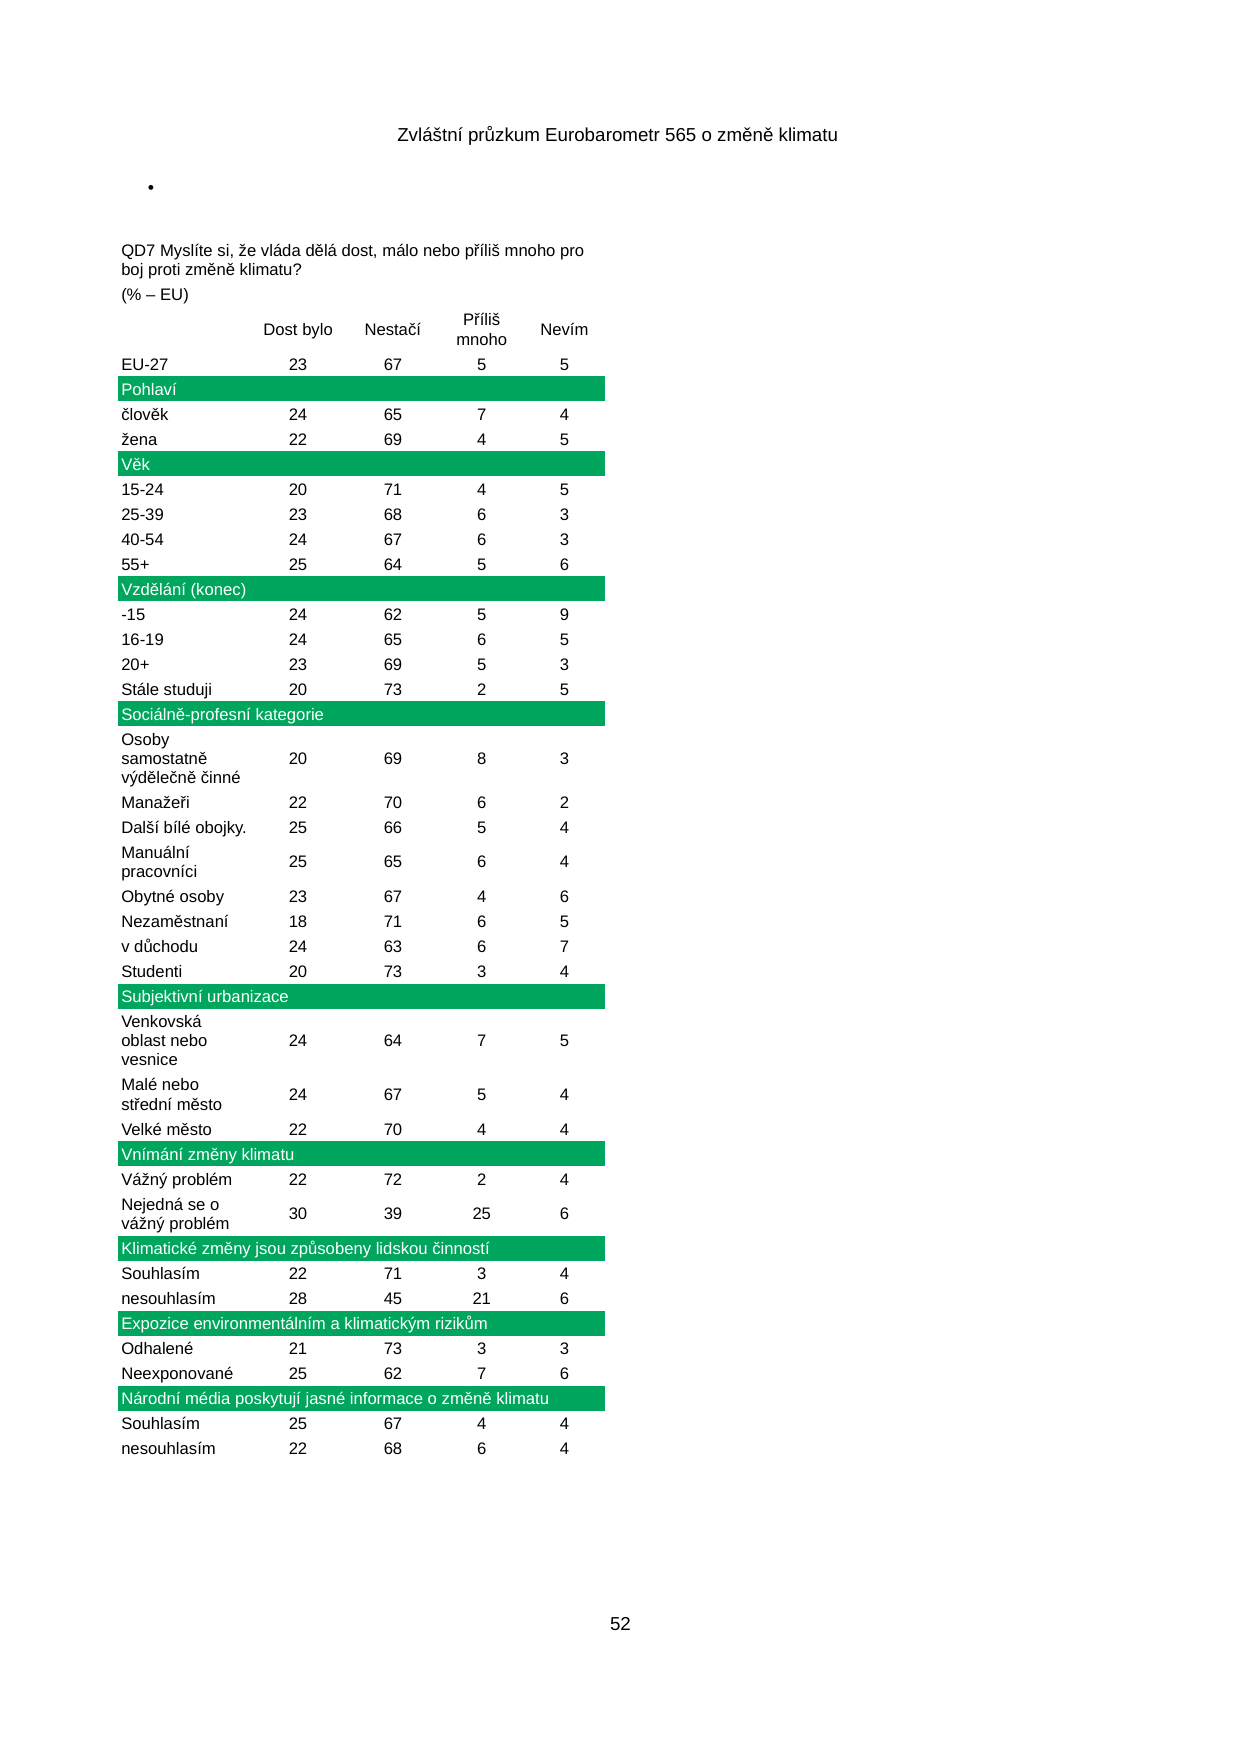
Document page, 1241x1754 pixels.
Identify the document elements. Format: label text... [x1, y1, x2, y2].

table_cell 5 [523, 626, 605, 651]
table_cell Neexponované [118, 1361, 250, 1386]
table_cell 6 [523, 1191, 605, 1236]
table_cell 3 [523, 501, 605, 526]
table_cell 62 [346, 601, 440, 626]
table_cell 20 [250, 959, 346, 984]
table_cell Pohlaví [118, 376, 605, 401]
table_cell 6 [440, 626, 523, 651]
table_cell Stále studuji [118, 676, 250, 701]
table_cell 6 [440, 1436, 523, 1461]
table_cell 4 [440, 426, 523, 451]
table_cell 4 [523, 815, 605, 840]
table_cell 20+ [118, 651, 250, 676]
table_cell žena [118, 426, 250, 451]
table_cell nesouhlasím [118, 1436, 250, 1461]
table_cell 5 [440, 1072, 523, 1116]
table_cell 55+ [118, 551, 250, 576]
table_cell 22 [250, 790, 346, 815]
table_cell člověk [118, 401, 250, 426]
table_cell 71 [346, 1261, 440, 1286]
table_cell 5 [523, 426, 605, 451]
table_cell 3 [440, 1336, 523, 1361]
table_cell Velké město [118, 1116, 250, 1141]
table_cell 23 [250, 651, 346, 676]
table_cell Nestačí [346, 307, 440, 351]
table_cell 24 [250, 626, 346, 651]
table_cell 6 [523, 884, 605, 909]
table_cell 69 [346, 651, 440, 676]
table_cell 64 [346, 1009, 440, 1072]
table_cell 5 [523, 351, 605, 376]
table_cell 5 [523, 1009, 605, 1072]
table_cell 4 [523, 1116, 605, 1141]
table_cell 25 [250, 1411, 346, 1436]
table_cell 5 [523, 909, 605, 934]
table_cell 62 [346, 1361, 440, 1386]
table_cell Souhlasím [118, 1261, 250, 1286]
table_cell 69 [346, 426, 440, 451]
table_cell 2 [440, 676, 523, 701]
table_cell Věk [118, 451, 605, 476]
table_cell 5 [440, 551, 523, 576]
table_cell Nezaměstnaní [118, 909, 250, 934]
table_cell [440, 282, 523, 307]
table_cell 25 [250, 551, 346, 576]
table_cell 3 [440, 959, 523, 984]
table_cell Odhalené [118, 1336, 250, 1361]
table_cell 71 [346, 909, 440, 934]
table_cell 21 [250, 1336, 346, 1361]
table_cell Vnímání změny klimatu [118, 1141, 605, 1166]
table_cell 67 [346, 1072, 440, 1116]
table_cell 68 [346, 501, 440, 526]
table_cell 22 [250, 1261, 346, 1286]
table_cell 6 [440, 526, 523, 551]
table_cell 2 [440, 1166, 523, 1191]
table_cell 45 [346, 1286, 440, 1311]
table_cell (% – EU) [118, 282, 250, 307]
table_cell 63 [346, 934, 440, 959]
table_cell 6 [440, 840, 523, 884]
table_cell 5 [523, 676, 605, 701]
table_cell Souhlasím [118, 1411, 250, 1436]
table_cell 68 [346, 1436, 440, 1461]
table_cell 5 [440, 815, 523, 840]
table_cell Venkovská oblast nebo vesnice [118, 1009, 250, 1072]
table_cell 71 [346, 476, 440, 501]
table_cell 67 [346, 1411, 440, 1436]
table_cell EU-27 [118, 351, 250, 376]
table_cell 6 [440, 909, 523, 934]
table_cell 6 [523, 1286, 605, 1311]
table_cell [523, 282, 605, 307]
table_cell Další bílé obojky. [118, 815, 250, 840]
table_cell 24 [250, 401, 346, 426]
table_cell 25 [250, 1361, 346, 1386]
table_cell 28 [250, 1286, 346, 1311]
table_cell 6 [440, 934, 523, 959]
table_cell 6 [523, 551, 605, 576]
table_cell 3 [523, 651, 605, 676]
table_cell nesouhlasím [118, 1286, 250, 1311]
table_cell 25 [250, 840, 346, 884]
table_cell 24 [250, 601, 346, 626]
table_cell Klimatické změny jsou způsobeny lidskou činností [118, 1236, 605, 1261]
table_cell 67 [346, 351, 440, 376]
table_cell 23 [250, 501, 346, 526]
table_cell 23 [250, 884, 346, 909]
table_cell 24 [250, 526, 346, 551]
table_cell Dost bylo [250, 307, 346, 351]
table_cell Manuální pracovníci [118, 840, 250, 884]
table_cell 25 [440, 1191, 523, 1236]
table_cell 8 [440, 726, 523, 790]
table_cell 4 [523, 1436, 605, 1461]
table_cell 22 [250, 1166, 346, 1191]
table_cell Nevím [523, 307, 605, 351]
table_cell 3 [523, 726, 605, 790]
table_cell 18 [250, 909, 346, 934]
table_cell Národní média poskytují jasné informace o změně klimatu [118, 1386, 605, 1411]
table_cell 4 [440, 1411, 523, 1436]
table_cell 25-39 [118, 501, 250, 526]
table_cell Malé nebo střední město [118, 1072, 250, 1116]
table_cell 22 [250, 1116, 346, 1141]
table_cell 6 [523, 1361, 605, 1386]
table_cell 6 [440, 501, 523, 526]
table_cell Studenti [118, 959, 250, 984]
table_cell Expozice environmentálním a klimatickým rizikům [118, 1311, 605, 1336]
table_cell 67 [346, 526, 440, 551]
table_cell 4 [523, 959, 605, 984]
table_cell Vzdělání (konec) [118, 576, 605, 601]
table_cell 4 [523, 401, 605, 426]
table_cell 73 [346, 676, 440, 701]
table_cell 40-54 [118, 526, 250, 551]
table_cell 66 [346, 815, 440, 840]
table_cell Manažeři [118, 790, 250, 815]
table_cell 73 [346, 959, 440, 984]
table_cell Vážný problém [118, 1166, 250, 1191]
table_cell 4 [440, 884, 523, 909]
table_header QD7 Myslíte si, že vláda dělá dost, málo nebo příliš mnoho pro boj proti změně klimatu? [118, 238, 605, 282]
table_cell 4 [523, 1166, 605, 1191]
table_cell Sociálně-profesní kategorie [118, 701, 605, 726]
table_cell 25 [250, 815, 346, 840]
table_cell 22 [250, 426, 346, 451]
table_cell 22 [250, 1436, 346, 1461]
table_cell 72 [346, 1166, 440, 1191]
table_cell 73 [346, 1336, 440, 1361]
table_cell [118, 307, 250, 351]
table_cell 64 [346, 551, 440, 576]
table_cell 4 [440, 476, 523, 501]
table_cell 3 [440, 1261, 523, 1286]
table_cell Nejedná se o vážný problém [118, 1191, 250, 1236]
table_cell 23 [250, 351, 346, 376]
table_cell 4 [523, 840, 605, 884]
table_cell 65 [346, 626, 440, 651]
table_cell Subjektivní urbanizace [118, 984, 605, 1009]
table_cell 4 [523, 1411, 605, 1436]
table_cell 69 [346, 726, 440, 790]
table_cell 21 [440, 1286, 523, 1311]
table_cell 24 [250, 1009, 346, 1072]
table_cell 9 [523, 601, 605, 626]
table_cell 3 [523, 526, 605, 551]
table_cell 20 [250, 676, 346, 701]
table_cell 24 [250, 934, 346, 959]
table_cell 20 [250, 726, 346, 790]
table_cell 65 [346, 401, 440, 426]
table_cell Příliš mnoho [440, 307, 523, 351]
table_cell 7 [440, 1009, 523, 1072]
table_cell 5 [523, 476, 605, 501]
table_cell 24 [250, 1072, 346, 1116]
table_cell Obytné osoby [118, 884, 250, 909]
table_cell -15 [118, 601, 250, 626]
table_cell v důchodu [118, 934, 250, 959]
table_cell 6 [440, 790, 523, 815]
table_cell 70 [346, 1116, 440, 1141]
table_cell 30 [250, 1191, 346, 1236]
table_cell [250, 282, 346, 307]
table_cell 70 [346, 790, 440, 815]
table_cell 16-19 [118, 626, 250, 651]
table_cell 39 [346, 1191, 440, 1236]
table_cell 7 [523, 934, 605, 959]
table_cell 67 [346, 884, 440, 909]
table_cell 5 [440, 601, 523, 626]
table_cell 65 [346, 840, 440, 884]
table_cell 4 [523, 1072, 605, 1116]
table_cell 7 [440, 401, 523, 426]
table_cell 20 [250, 476, 346, 501]
table_cell 7 [440, 1361, 523, 1386]
table_cell 15-24 [118, 476, 250, 501]
table_cell 2 [523, 790, 605, 815]
table_cell 3 [523, 1336, 605, 1361]
table_cell 5 [440, 351, 523, 376]
table_cell Osoby samostatně výdělečně činné [118, 726, 250, 790]
table_cell [346, 282, 440, 307]
table_cell 4 [523, 1261, 605, 1286]
table_cell 5 [440, 651, 523, 676]
table_cell 4 [440, 1116, 523, 1141]
